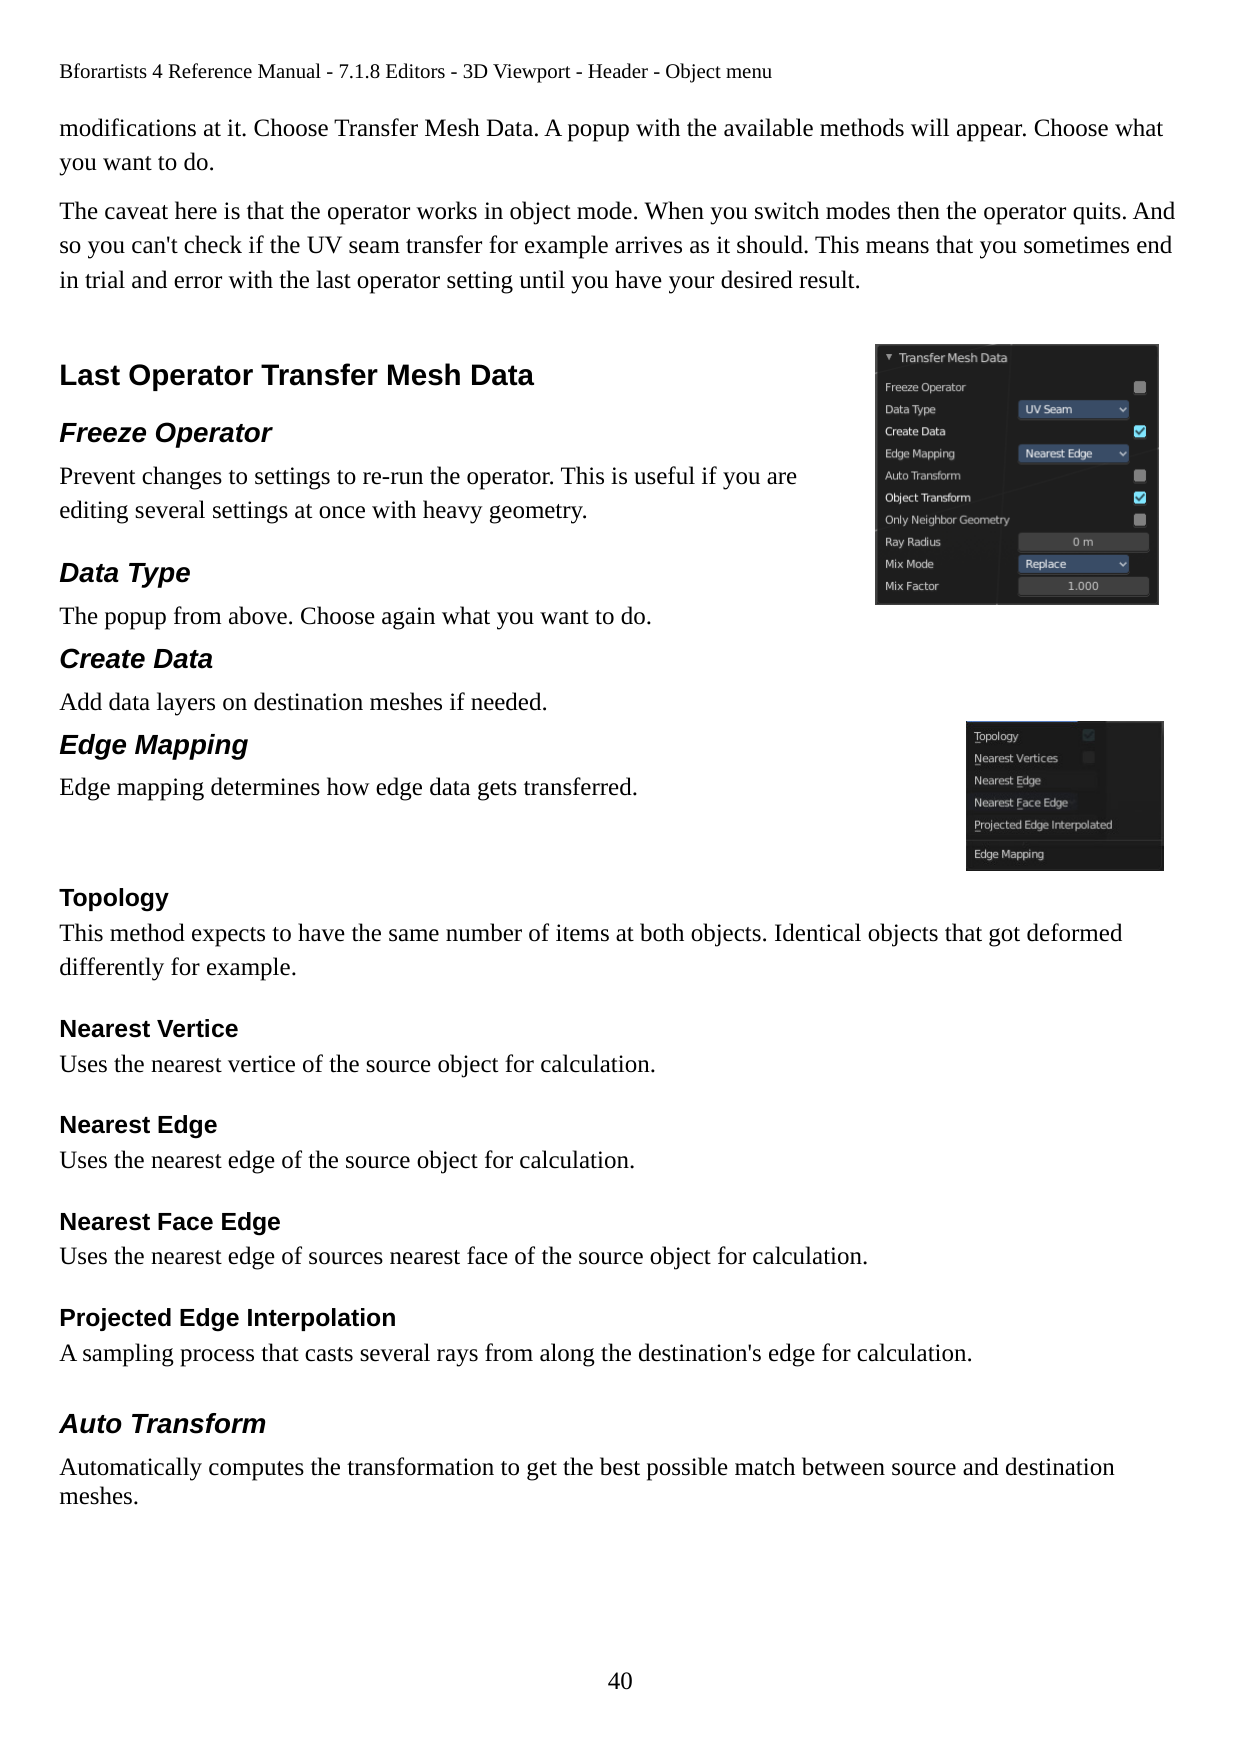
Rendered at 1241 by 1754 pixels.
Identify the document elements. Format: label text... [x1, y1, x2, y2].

subtitle Nearest Edge [59, 1110, 1181, 1139]
text This method expects to have the same number of items at both objects. Identical objects that got deformed differently for example. [59, 918, 1181, 981]
subtitle Create Data [59, 642, 1181, 674]
subtitle [1159, 557, 1181, 589]
text A sampling process that casts several rays from along the destination's edge for calculation. [59, 1338, 1181, 1367]
subtitle Nearest Vertice [59, 1014, 1181, 1042]
subtitle Topology [59, 883, 1181, 912]
picture [875, 344, 1159, 605]
text Automatically computes the transformation to get the best possible match between source and destination meshes. [59, 1452, 1181, 1510]
subtitle Auto Transform [59, 1408, 1181, 1440]
subtitle Projected Edge Interpolation [59, 1303, 1181, 1332]
text Uses the nearest edge of sources nearest face of the source object for calculation. [59, 1241, 1181, 1270]
subtitle [1159, 357, 1181, 391]
text The popup from above. Choose again what you want to do. [59, 601, 1181, 630]
text Uses the nearest edge of the source object for calculation. [59, 1145, 1181, 1174]
text modifications at it. Choose Transfer Mesh Data. A popup with the available methods will appear. Choose what you want to do. [59, 113, 1181, 176]
subtitle [1164, 728, 1181, 760]
text Prevent changes to settings to re-run the operator. This is useful if you are editing several settings at once with heavy geometry. [59, 461, 875, 524]
subtitle Last Operator Transfer Mesh Data [59, 357, 875, 391]
subtitle Nearest Face Edge [59, 1207, 1181, 1235]
text Edge mapping determines how edge data gets transferred. [59, 772, 966, 801]
subtitle [1159, 416, 1181, 448]
subtitle Edge Mapping [59, 728, 966, 760]
subtitle Freeze Operator [59, 416, 875, 448]
text Add data layers on destination meshes if needed. [59, 687, 1181, 716]
text The caveat here is that the operator works in object mode. When you switch modes then the operator quits. And so you can't check if the UV seam transfer for example arrives as it should. This means that you sometimes end in trial and error with the last operator setting until you have your desired result. [59, 196, 1181, 294]
picture [966, 721, 1164, 871]
subtitle Data Type [59, 557, 875, 589]
text Uses the nearest vertice of the source object for calculation. [59, 1049, 1181, 1077]
